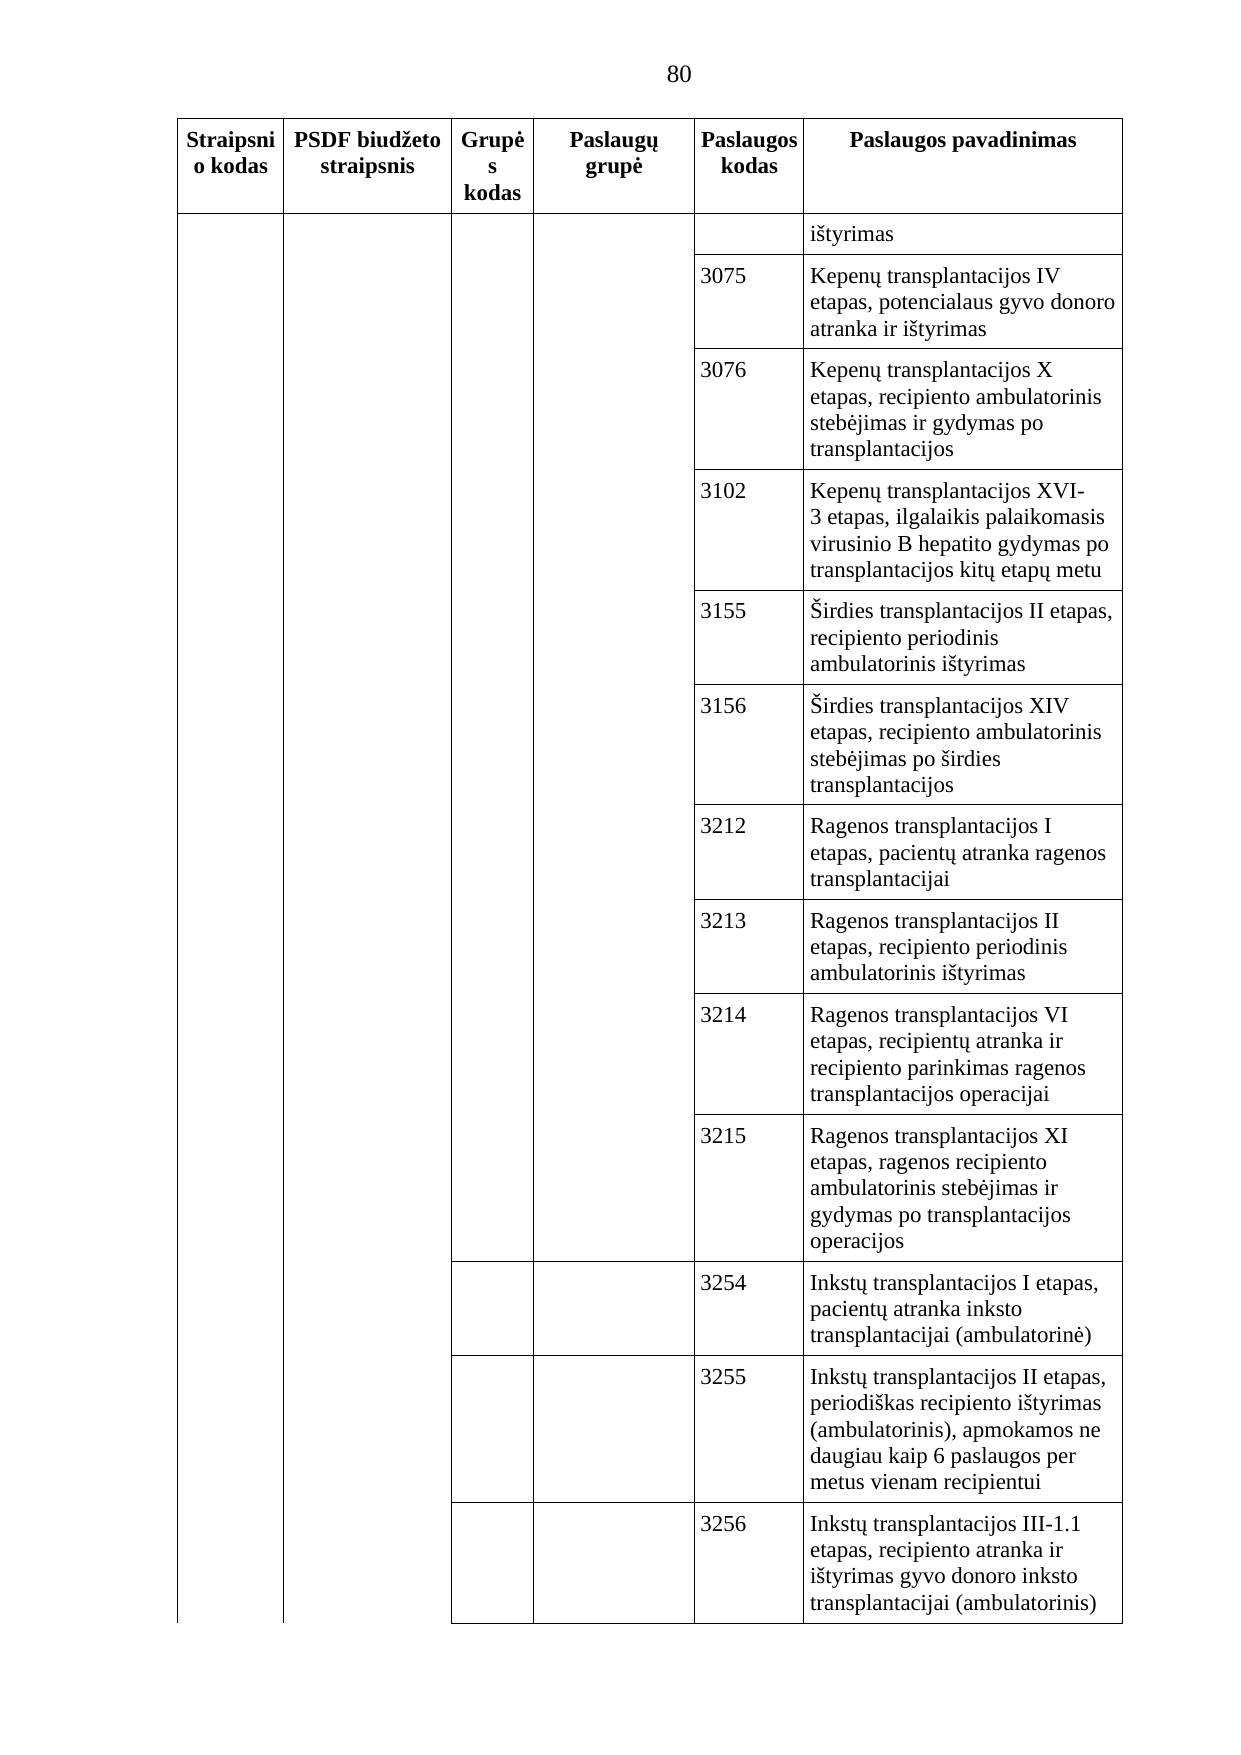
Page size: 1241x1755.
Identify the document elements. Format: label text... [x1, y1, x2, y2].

table_cell [534, 1356, 694, 1502]
table_cell Ragenos transplantacijos II etapas, recipiento periodinis ambulatorinis ištyrimas [804, 900, 1122, 993]
table_cell [452, 1356, 533, 1502]
table_cell [178, 1261, 283, 1355]
table_cell [452, 1262, 533, 1355]
table_cell 3212 [695, 805, 803, 899]
table_cell [284, 1261, 451, 1355]
table_cell [178, 804, 283, 899]
table_cell [284, 1502, 451, 1622]
table_cell [452, 254, 533, 348]
table_cell [452, 684, 533, 1261]
table_cell [534, 254, 694, 348]
table_cell [284, 469, 451, 589]
table_cell [284, 1355, 451, 1502]
table_cell Ragenos transplantacijos I etapas, pacientų atranka ragenos transplantacijai [804, 805, 1122, 899]
table_cell Kepenų transplantacijos XVI-3 etapas, ilgalaikis palaikomasis virusinio B hepatito gydymas po transplantacijos kitų etapų metu [804, 470, 1122, 589]
table_cell Ragenos transplantacijos XI etapas, ragenos recipiento ambulatorinis stebėjimas ir gydymas po transplantacijos operacijos [804, 1115, 1122, 1261]
table_cell Ragenos transplantacijos VI etapas, recipientų atranka ir recipiento parinkimas ragenos transplantacijos operacijai [804, 994, 1122, 1113]
table_cell 3075 [695, 255, 803, 348]
table_cell [178, 1114, 283, 1261]
table_cell [284, 684, 451, 804]
table_header Straipsnio kodas [178, 119, 283, 212]
table_cell [452, 469, 533, 589]
table_cell 3155 [695, 591, 803, 684]
table_cell Kepenų transplantacijos IV etapas, potencialaus gyvo donoro atranka ir ištyrimas [804, 255, 1122, 348]
table_cell [284, 254, 451, 348]
table_cell [284, 348, 451, 469]
table_cell [452, 214, 533, 254]
table_cell [534, 1262, 694, 1355]
table_cell [452, 1503, 533, 1622]
table_cell [178, 1355, 283, 1502]
table_cell [534, 684, 694, 1261]
table_cell [178, 469, 283, 589]
table_cell [284, 214, 451, 254]
table_cell [178, 254, 283, 348]
table_cell Kepenų transplantacijos X etapas, recipiento ambulatorinis stebėjimas ir gydymas po transplantacijos [804, 349, 1122, 469]
table_cell [178, 590, 283, 684]
table_cell [178, 348, 283, 469]
table_cell 3215 [695, 1115, 803, 1261]
table_cell [534, 214, 694, 254]
table_header PSDF biudžeto straipsnis [284, 119, 451, 212]
table_cell [534, 590, 694, 684]
table_header Grupės kodas [452, 119, 533, 212]
table_cell 3214 [695, 994, 803, 1113]
table_cell [534, 1503, 694, 1622]
table_cell [178, 214, 283, 254]
table_cell Širdies transplantacijos II etapas, recipiento periodinis ambulatorinis ištyrimas [804, 591, 1122, 684]
table_cell [534, 469, 694, 589]
table_cell [284, 804, 451, 899]
table_cell Inkstų transplantacijos I etapas, pacientų atranka inksto transplantacijai (ambulatorinė) [804, 1262, 1122, 1355]
table_header Paslaugos pavadinimas [804, 119, 1122, 212]
table_cell 3213 [695, 900, 803, 993]
table_cell 3076 [695, 349, 803, 469]
table_cell [284, 993, 451, 1113]
table_cell [695, 214, 803, 254]
table_cell ištyrimas [804, 214, 1122, 254]
table_cell [284, 899, 451, 993]
table_cell 3254 [695, 1262, 803, 1355]
table_cell [178, 899, 283, 993]
table_cell [452, 348, 533, 469]
table_header Paslaugos kodas [695, 119, 803, 212]
table_cell [284, 590, 451, 684]
table_cell 3256 [695, 1503, 803, 1622]
table_cell Širdies transplantacijos XIV etapas, recipiento ambulatorinis stebėjimas po širdies transplantacijos [804, 685, 1122, 804]
table_header Paslaugų grupė [534, 119, 694, 212]
table_cell 3156 [695, 685, 803, 804]
table_cell Inkstų transplantacijos II etapas, periodiškas recipiento ištyrimas (ambulatorinis), apmokamos ne daugiau kaip 6 paslaugos per metus vienam recipientui [804, 1356, 1122, 1502]
table_cell [178, 1502, 283, 1622]
table_cell [452, 590, 533, 684]
table_cell [534, 348, 694, 469]
table_cell [284, 1114, 451, 1261]
table_cell 3102 [695, 470, 803, 589]
table_cell [178, 684, 283, 804]
table_cell [178, 993, 283, 1113]
table_cell 3255 [695, 1356, 803, 1502]
table_cell Inkstų transplantacijos III-1.1 etapas, recipiento atranka ir ištyrimas gyvo donoro inksto transplantacijai (ambulatorinis) [804, 1503, 1122, 1622]
